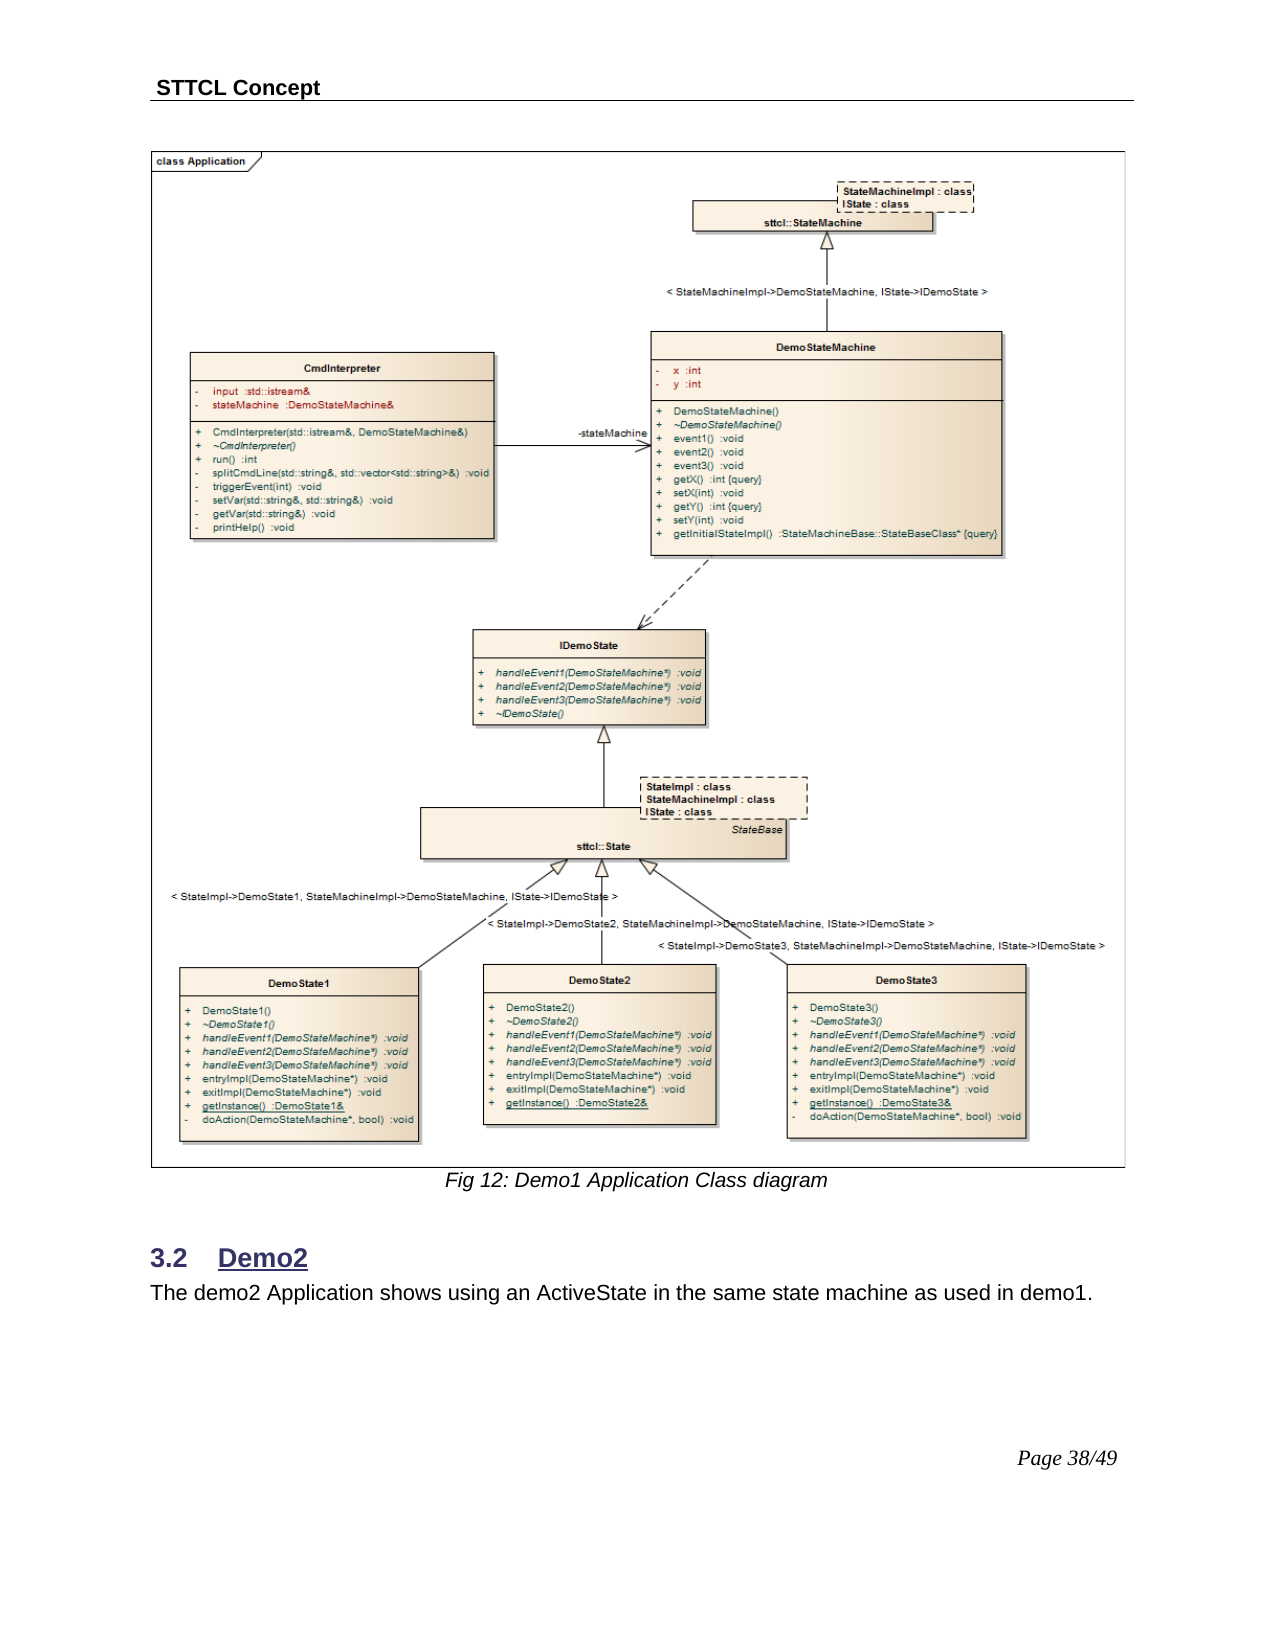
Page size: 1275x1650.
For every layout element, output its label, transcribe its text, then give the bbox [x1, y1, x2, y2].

text The demo2 Application shows using an ActiveState in the same state machine as used in demo1. [150, 1279, 1125, 1305]
text Fig 12: Demo1 Application Class diagram [150, 1168, 1125, 1192]
subtitle Demo2 [150, 1242, 1125, 1273]
picture [150, 150, 1125, 1168]
